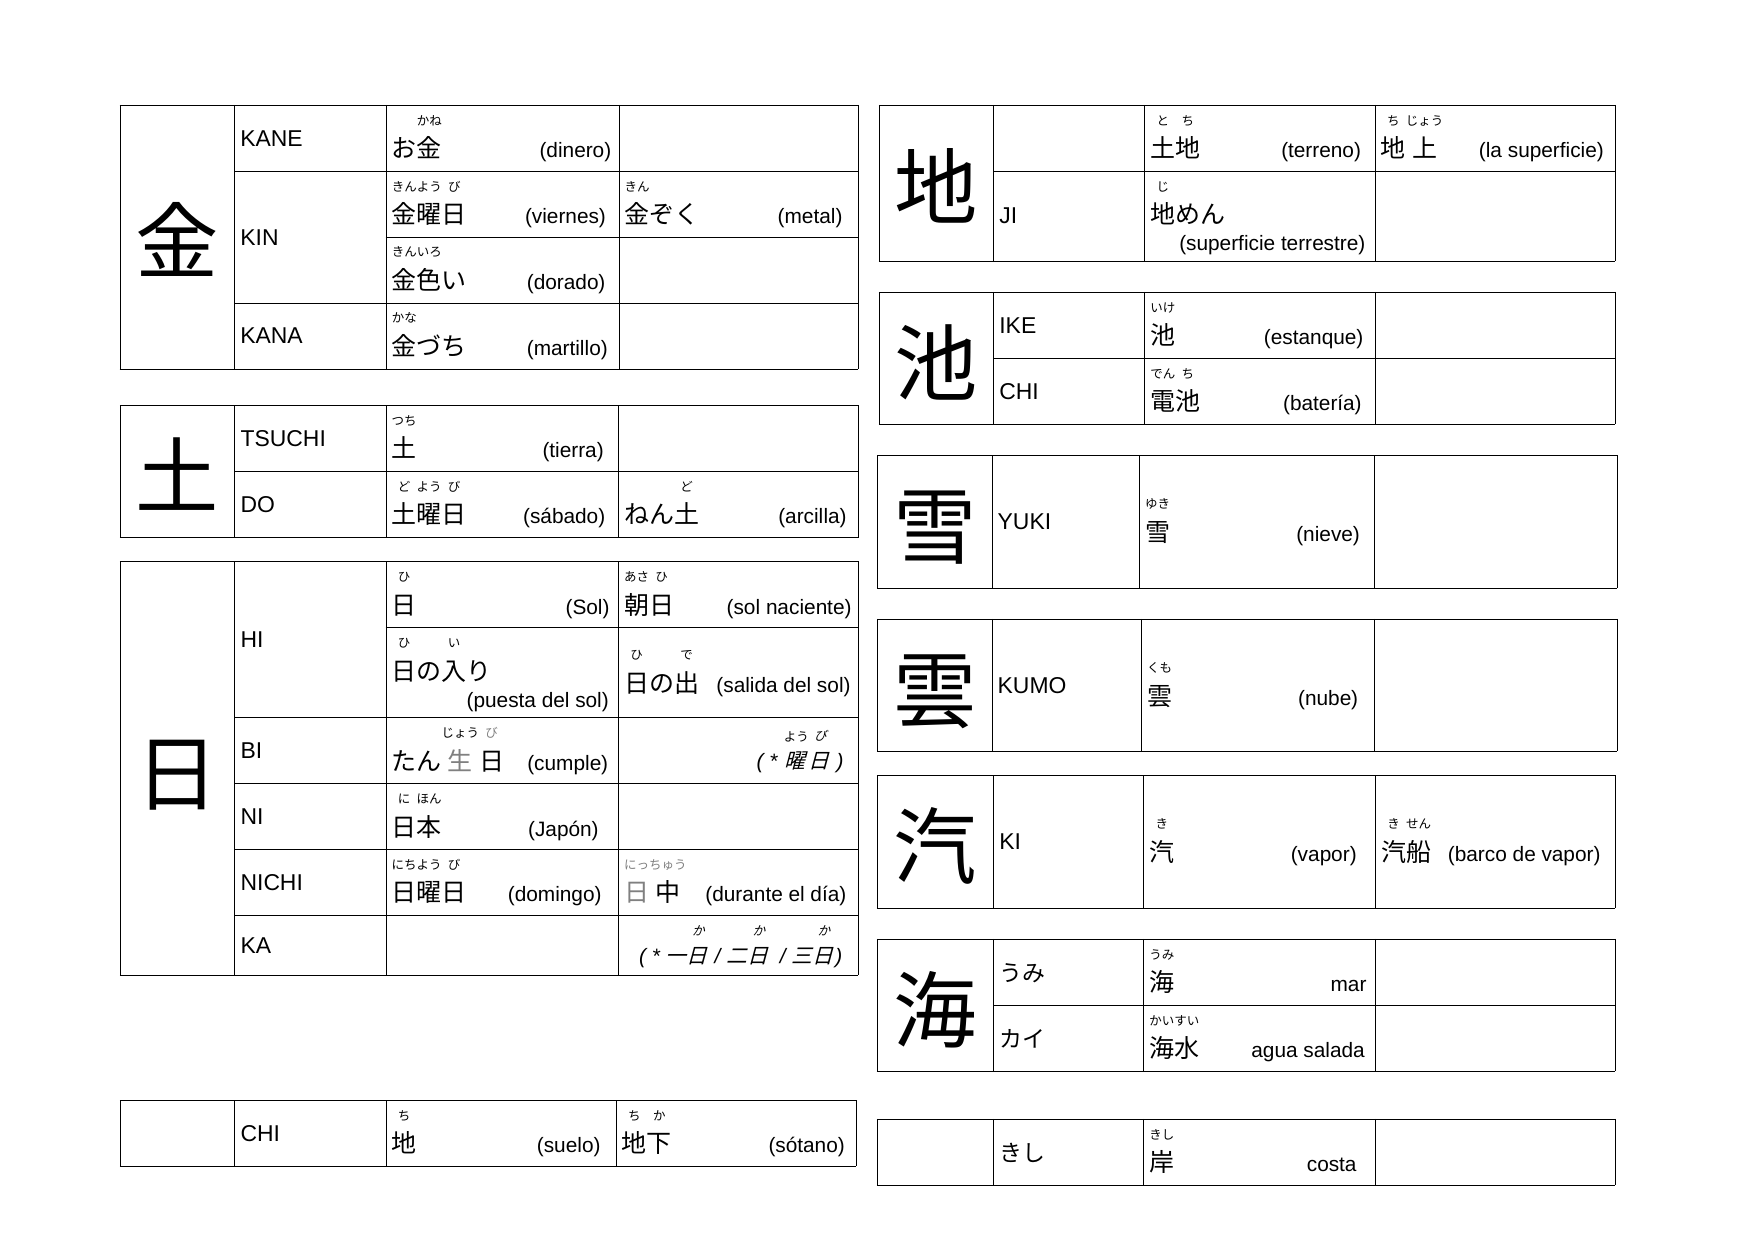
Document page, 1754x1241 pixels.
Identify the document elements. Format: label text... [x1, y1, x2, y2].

table_header [1375, 620, 1617, 751]
table_header HI [235, 562, 386, 717]
table_header 汽き (vapor) [1144, 776, 1375, 907]
table_header お金かね (dinero) [387, 106, 619, 171]
table_header 汽き船せん (barco de vapor) [1376, 776, 1615, 907]
table_cell 土ど曜よう日び (sábado) [387, 472, 618, 537]
table_header [620, 106, 858, 171]
table_header KUMO [993, 620, 1141, 751]
table_header 朝あさ日ひ (sol naciente) [619, 562, 858, 627]
table_header [1376, 293, 1615, 358]
table_cell 金きん曜よう日び (viernes) [387, 172, 619, 237]
table_cell 日にっ中ちゅう (durante el día) [619, 850, 858, 915]
table_header 土つち (tierra) [387, 406, 618, 471]
table_header [121, 1101, 234, 1166]
table_header 土 [121, 406, 234, 537]
table_header [994, 106, 1144, 171]
table_header きし [994, 1120, 1143, 1185]
table_header 雲くも (nube) [1142, 620, 1374, 751]
table_cell 地じめん (superficie terrestre) [1145, 172, 1375, 261]
table_header 池いけ (estanque) [1145, 293, 1375, 358]
table_cell 金きん色いろい (dorado) [387, 238, 619, 302]
table_cell たん生じょう日び (cumple) [387, 718, 618, 783]
table_header 海 [878, 940, 993, 1071]
table_cell [1376, 1006, 1615, 1071]
table_cell 電でん池ち (batería) [1145, 359, 1375, 424]
table_cell [620, 238, 858, 302]
table_cell ねん土ど (arcilla) [619, 472, 858, 537]
table_header 日ひ (Sol) [387, 562, 618, 627]
table_cell NI [235, 784, 386, 849]
table_cell 日ひの出で (salida del sol) [619, 628, 858, 717]
table_cell [387, 916, 618, 975]
table_cell [1376, 172, 1615, 261]
table_header 地 [880, 106, 993, 261]
table_cell NICHI [235, 850, 386, 915]
table_header 岸きし costa [1144, 1120, 1375, 1185]
table_cell KIN [235, 172, 386, 302]
table_cell 土と地ち (terreno) [1145, 106, 1375, 171]
table_cell ( * 一日か / 二日か / 三日か) [619, 916, 858, 975]
table_cell JI [994, 172, 1144, 261]
table_header [1376, 1120, 1615, 1185]
table_header 日 [121, 562, 234, 975]
table_header 雪 [878, 456, 992, 588]
table_header 地ち (suelo) [387, 1101, 616, 1166]
table_cell 金きんぞく (metal) [620, 172, 858, 237]
table_header 地ち下か (sótano) [617, 1101, 856, 1166]
table_cell 日にち曜よう日び (domingo) [387, 850, 618, 915]
table_cell ( * 曜よう日び ) [619, 718, 858, 783]
table_cell [1376, 359, 1615, 424]
table_header IKE [994, 293, 1144, 358]
table_cell DO [235, 472, 386, 537]
table_header CHI [235, 1101, 386, 1166]
table_header [619, 406, 858, 471]
table_cell 日ひの入いり (puesta del sol) [387, 628, 618, 717]
table_cell 海かい水すい agua salada [1144, 1006, 1375, 1071]
table_cell CHI [994, 359, 1144, 424]
table_header 池 [880, 293, 993, 424]
table_cell [620, 304, 858, 368]
table_cell カイ [994, 1006, 1143, 1071]
table_cell BI [235, 718, 386, 783]
table_header うみ [994, 940, 1143, 1005]
table_header [878, 1120, 993, 1185]
table_header YUKI [993, 456, 1139, 588]
table_cell 日に本ほん (Japón) [387, 784, 618, 849]
table_cell KA [235, 916, 386, 975]
table_cell 金かなづち (martillo) [387, 304, 619, 368]
table_header KI [994, 776, 1143, 907]
table_cell 地ち上じょう (la superficie) [1376, 106, 1615, 171]
table_cell KANA [235, 304, 386, 368]
table_header 汽 [878, 776, 993, 907]
table_cell [619, 784, 858, 849]
table_header 海うみ mar [1144, 940, 1375, 1005]
table_header 雲 [878, 620, 992, 751]
table_header [1375, 456, 1617, 588]
table_header 金 [121, 106, 234, 368]
table_header KANE [235, 106, 386, 171]
table_header TSUCHI [235, 406, 386, 471]
table_header 雪ゆき (nieve) [1140, 456, 1374, 588]
table_header [1376, 940, 1615, 1005]
